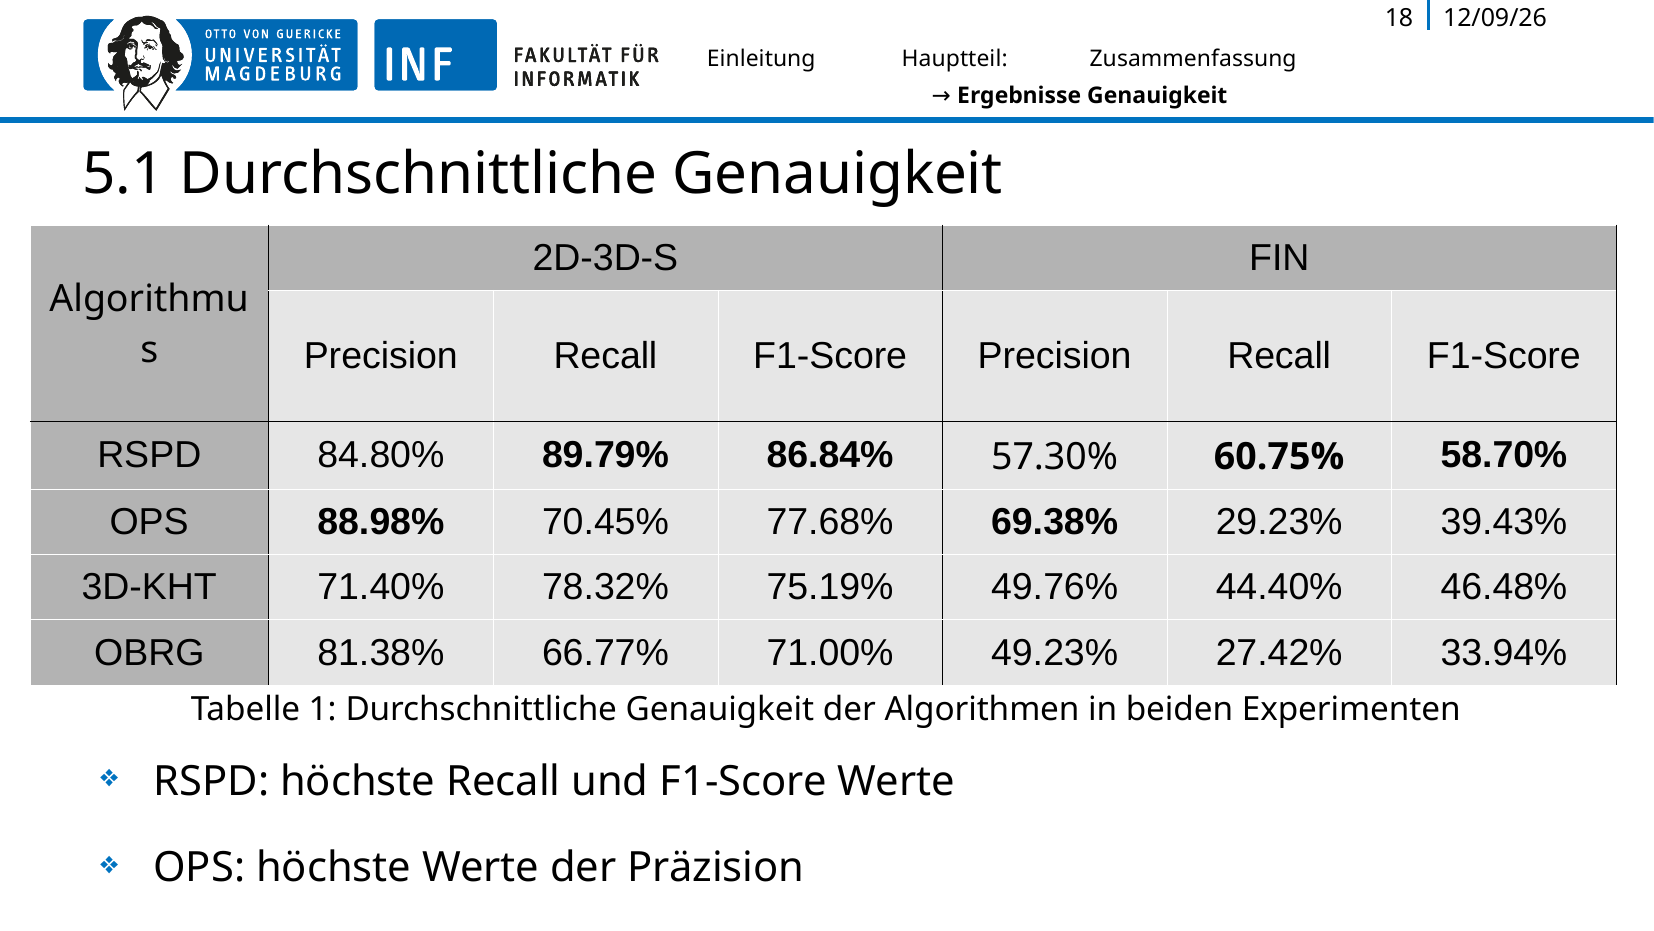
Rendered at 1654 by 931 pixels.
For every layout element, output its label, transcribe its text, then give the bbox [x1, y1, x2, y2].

table_cell 77.68% [719, 490, 942, 554]
table_cell 44.40% [1168, 555, 1391, 619]
table_cell 46.48% [1392, 555, 1616, 619]
table_cell 33.94% [1392, 620, 1616, 677]
table_cell 29.23% [1168, 490, 1391, 554]
table_cell 89.79% [494, 422, 718, 489]
table_cell OPS [31, 490, 268, 554]
table_cell 88.98% [269, 490, 493, 554]
table_cell 84.80% [269, 422, 493, 489]
table_cell 58.70% [1392, 422, 1616, 489]
table_cell 49.23% [943, 620, 1167, 677]
table_cell 75.19% [719, 555, 942, 619]
table_cell 69.38% [943, 490, 1167, 554]
table_cell 57.30% [943, 422, 1167, 489]
table_cell 70.45% [494, 490, 718, 554]
table_cell F1-Score [719, 291, 942, 421]
table_cell 71.00% [719, 620, 942, 677]
table_cell Precision [269, 291, 493, 421]
table_cell 3D-KHT [31, 555, 268, 619]
text_box Tabelle 1: Durchschnittliche Genauigkeit der Algorithmen in beiden Experimenten [31, 677, 1622, 737]
table_cell RSPD [31, 422, 268, 489]
table_cell 39.43% [1392, 490, 1616, 554]
table_header Algorithmus [31, 226, 268, 421]
table_cell 60.75% [1168, 422, 1391, 489]
table_cell OBRG [31, 620, 268, 677]
table_cell 66.77% [494, 620, 718, 677]
list RSPD: höchste Recall und F1-Score Werte OPS: höchste Werte der Präzision [82, 750, 1571, 919]
table_cell 49.76% [943, 555, 1167, 619]
table_cell 81.38% [269, 620, 493, 677]
table_cell 86.84% [719, 422, 942, 489]
table_header FIN [943, 226, 1616, 290]
table_header 2D-3D-S [269, 226, 942, 290]
table_cell 78.32% [494, 555, 718, 619]
table_cell Precision [943, 291, 1167, 421]
table_cell Recall [494, 291, 718, 421]
table_cell Recall [1168, 291, 1391, 421]
table_cell 71.40% [269, 555, 493, 619]
table_cell F1-Score [1392, 291, 1616, 421]
title 5.1 Durchschnittliche Genauigkeit [82, 131, 1571, 211]
table_cell 27.42% [1168, 620, 1391, 677]
